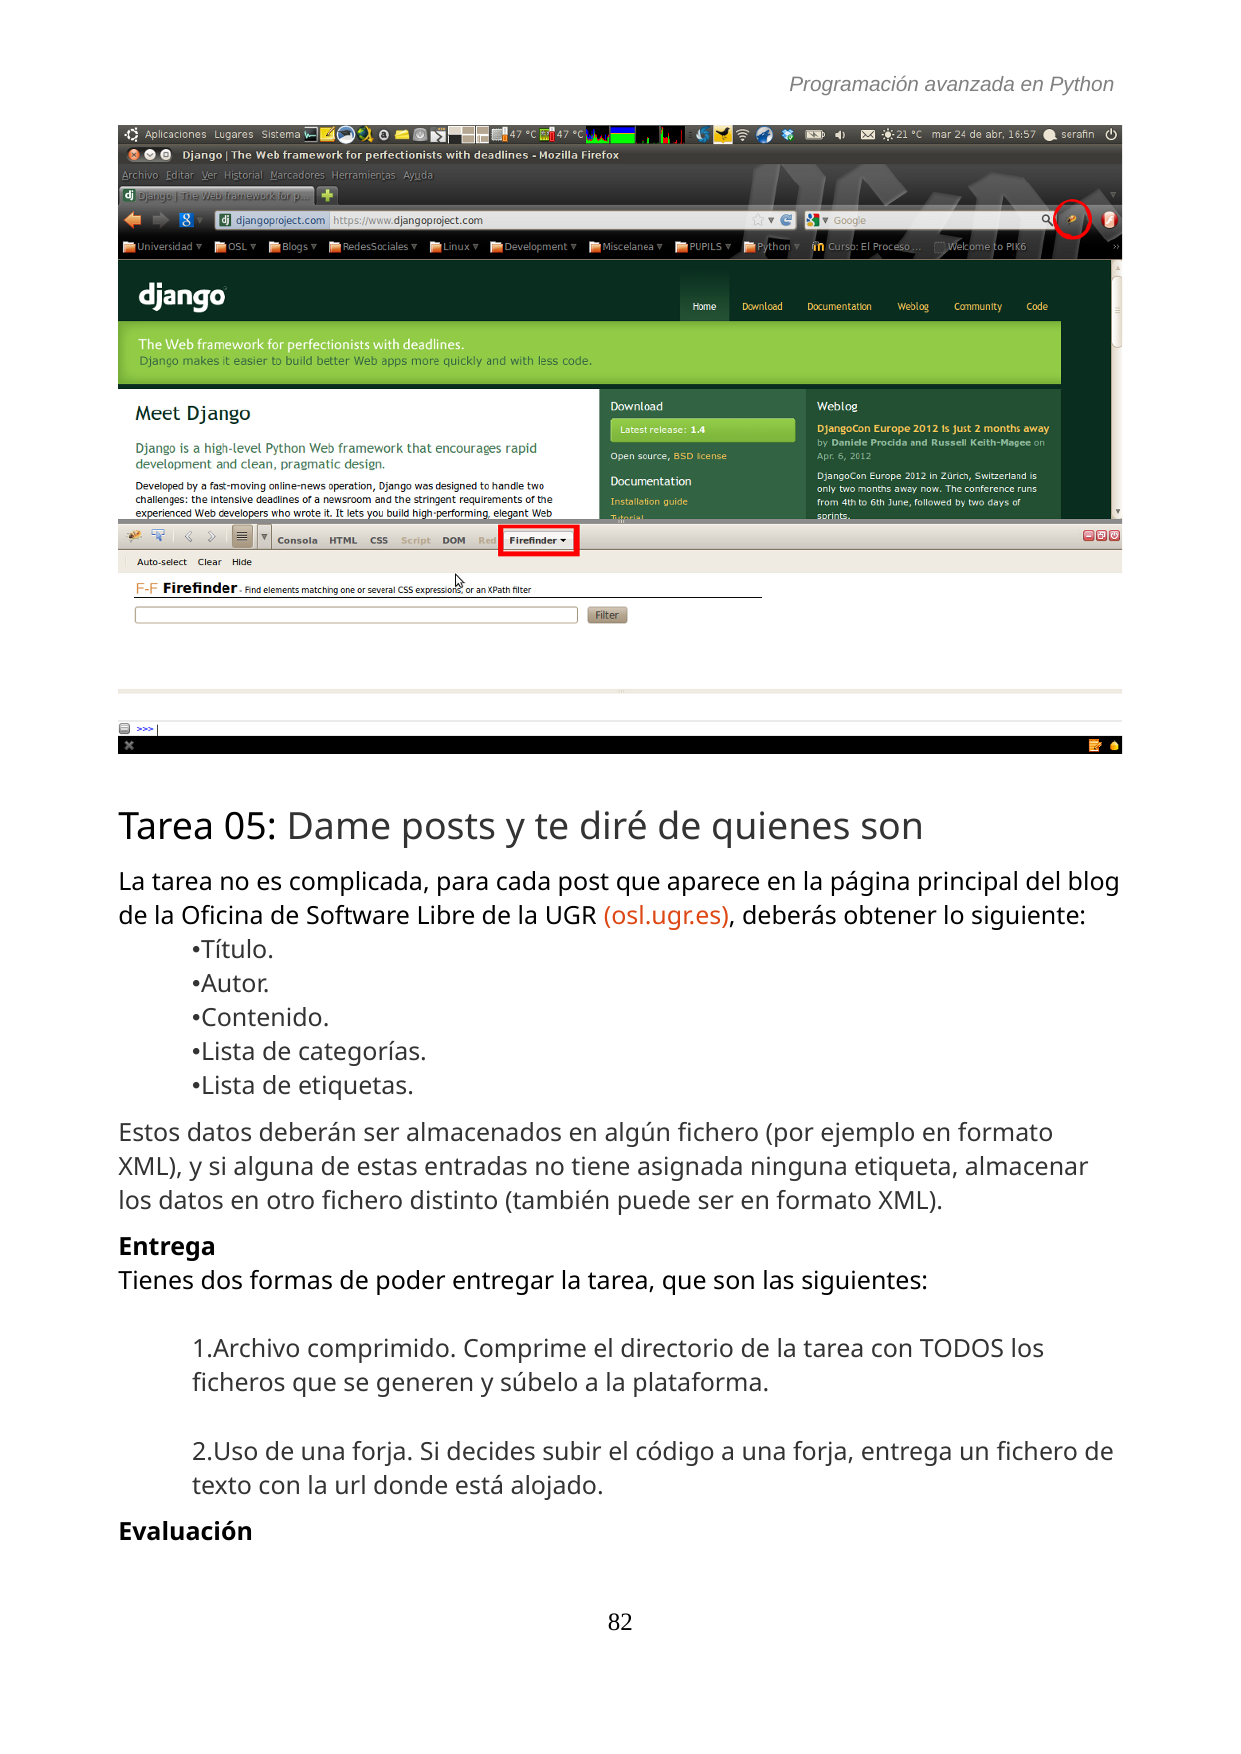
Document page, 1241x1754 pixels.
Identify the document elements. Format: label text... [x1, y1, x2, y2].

text Evaluación [118, 1514, 1122, 1548]
list Uso de una forja. Si decides subir el código a una forja, entrega un fichero de texto con la url donde está alojado. [118, 1433, 1122, 1501]
list Lista de categorías. [118, 1033, 1122, 1068]
text La tarea no es complicada, para cada post que aparece en la página principal del blog de la Oficina de Software Libre de la UGR (osl.ugr.es), deberás obtener lo siguiente: [118, 863, 1122, 931]
list Título. [118, 931, 1122, 965]
list Lista de etiquetas. [118, 1068, 1122, 1102]
picture [118, 125, 1123, 754]
list Archivo comprimido. Comprime el directorio de la tarea con TODOS los ficheros que se generen y súbelo a la plataforma. [118, 1331, 1122, 1433]
list Contenido. [118, 999, 1122, 1033]
text Tienes dos formas de poder entregar la tarea, que son las siguientes: [118, 1263, 1122, 1297]
list Autor. [118, 965, 1122, 999]
text Estos datos deberán ser almacenados en algún fichero (por ejemplo en formato XML), y si alguna de estas entradas no tiene asignada ninguna etiqueta, almacenar los datos en otro fichero distinto (también puede ser en formato XML). [118, 1114, 1122, 1216]
text Entrega [118, 1229, 1122, 1263]
text Tarea 05: Dame posts y te diré de quienes son [118, 800, 1122, 851]
